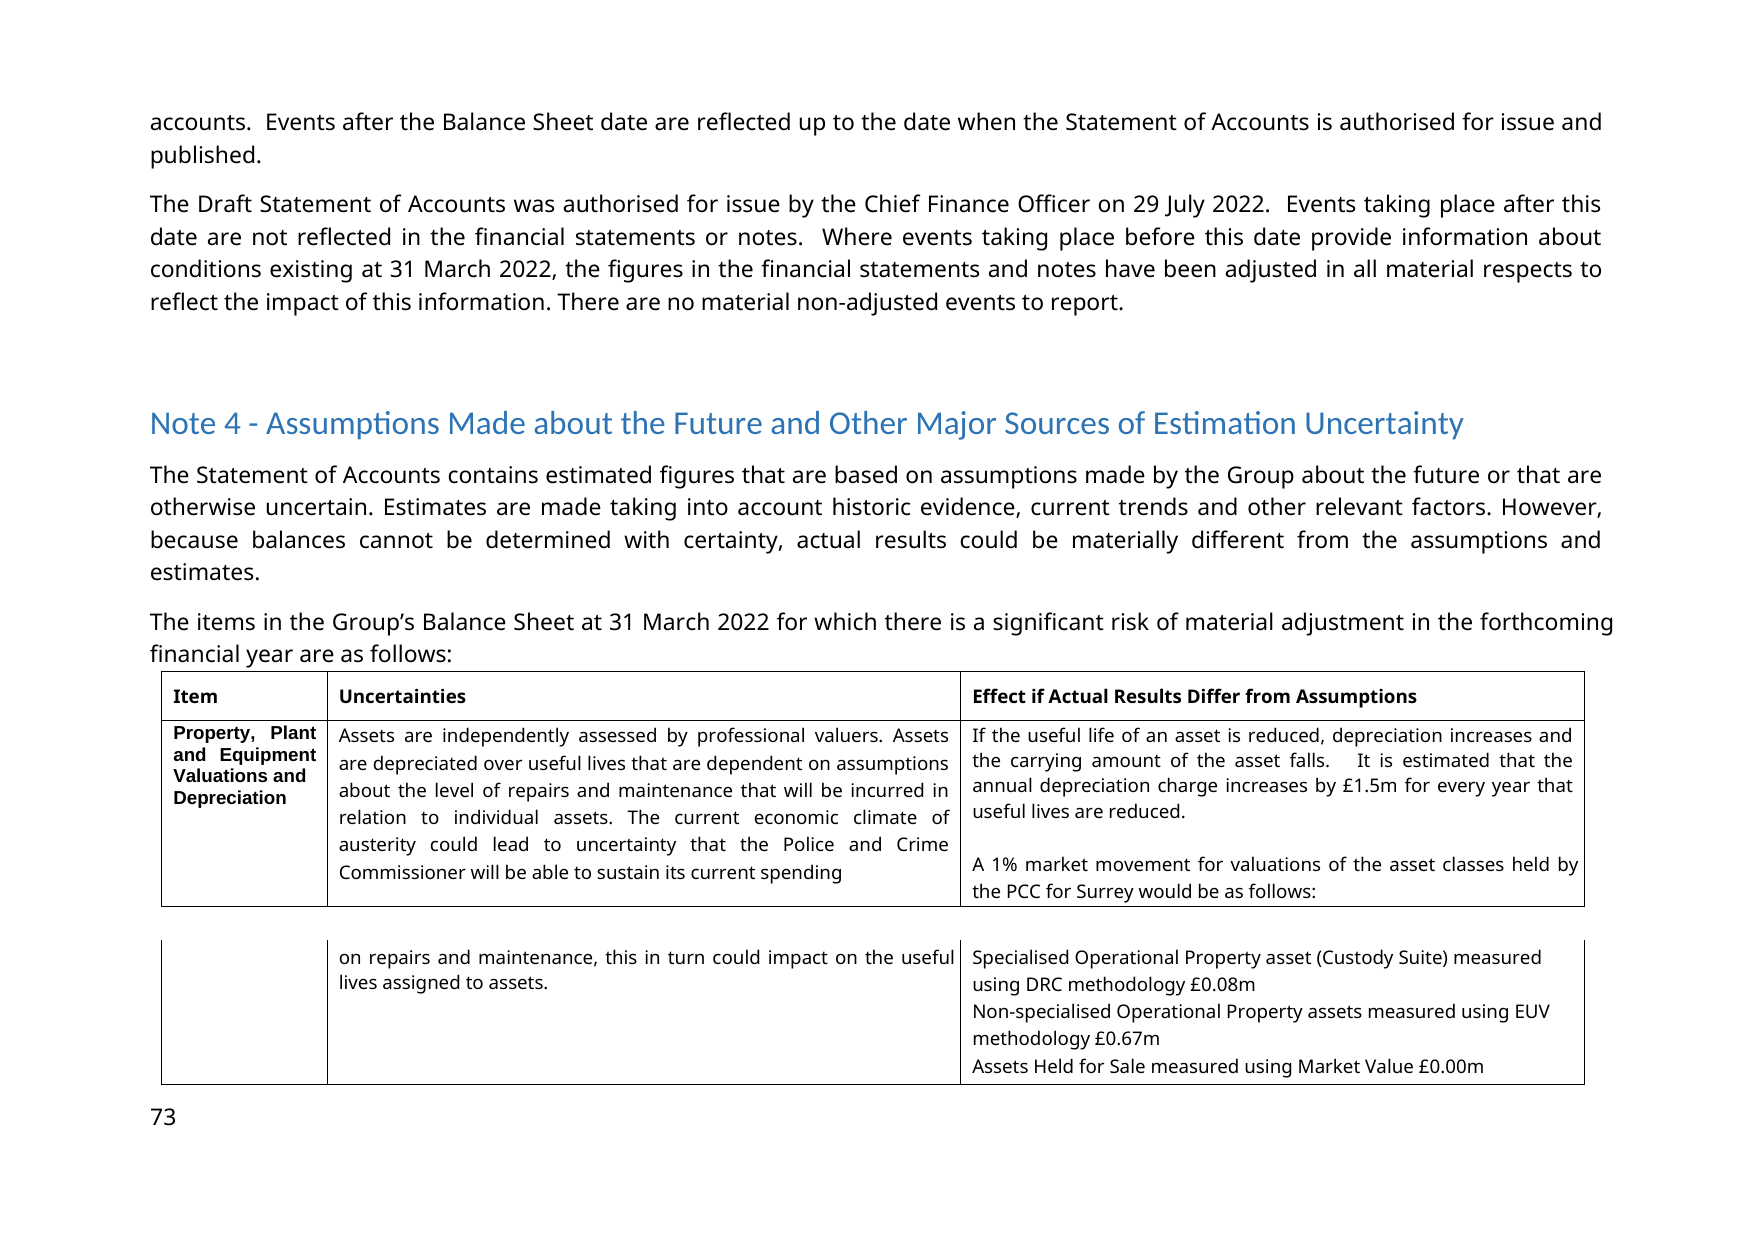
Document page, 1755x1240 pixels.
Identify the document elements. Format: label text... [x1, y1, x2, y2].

table_cell Assets are independently assessed by professional valuers. Assets are depreciated over useful lives that are dependent on assumptions about the level of repairs and maintenance that will be incurred in relation to individual assets. The current economic climate of austerity could lead to uncertainty that the Police and Crime Commissioner will be able to sustain its current spending [328, 721, 960, 906]
table_header Item [162, 672, 327, 720]
table_header Specialised Operational Property asset (Custody Suite) measured using DRC methodology £0.08m Non-specialised Operational Property assets measured using EUV methodology £0.67m Assets Held for Sale measured using Market Value £0.00m [961, 940, 1584, 1083]
subtitle Note 4 - Assumptions Made about the Future and Other Major Sources of Estimation Uncertainty [149, 402, 1616, 442]
table_header [162, 940, 327, 1083]
table_cell If the useful life of an asset is reduced, depreciation increases and the carrying amount of the asset falls. It is estimated that the annual depreciation charge increases by £1.5m for every year that useful lives are reduced. A 1% market movement for valuations of the asset classes held by the PCC for Surrey would be as follows: [961, 721, 1584, 906]
table_header Effect if Actual Results Differ from Assumptions [961, 672, 1584, 720]
text The Draft Statement of Accounts was authorised for issue by the Chief Finance Officer on 29 July 2022. Events taking place after this date are not reflected in the financial statements or notes. Where events taking place before this date provide information about conditions existing at 31 March 2022, the figures in the financial statements and notes have been adjusted in all material respects to reflect the impact of this information. There are no material non-adjusted events to report. [149, 188, 1605, 317]
table_cell Property, Plant and Equipment Valuations and Depreciation [162, 721, 327, 906]
text The items in the Group’s Balance Sheet at 31 March 2022 for which there is a significant risk of material adjustment in the forthcoming financial year are as follows: [149, 606, 1616, 669]
text The Statement of Accounts contains estimated figures that are based on assumptions made by the Group about the future or that are otherwise uncertain. Estimates are made taking into account historic evidence, current trends and other relevant factors. However, because balances cannot be determined with certainty, actual results could be materially different from the assumptions and estimates. [149, 459, 1604, 587]
table_header Uncertainties [328, 672, 960, 720]
text accounts. Events after the Balance Sheet date are reflected up to the date when the Statement of Accounts is authorised for issue and published. [149, 106, 1604, 170]
table_header on repairs and maintenance, this in turn could impact on the useful lives assigned to assets. [328, 940, 960, 1083]
